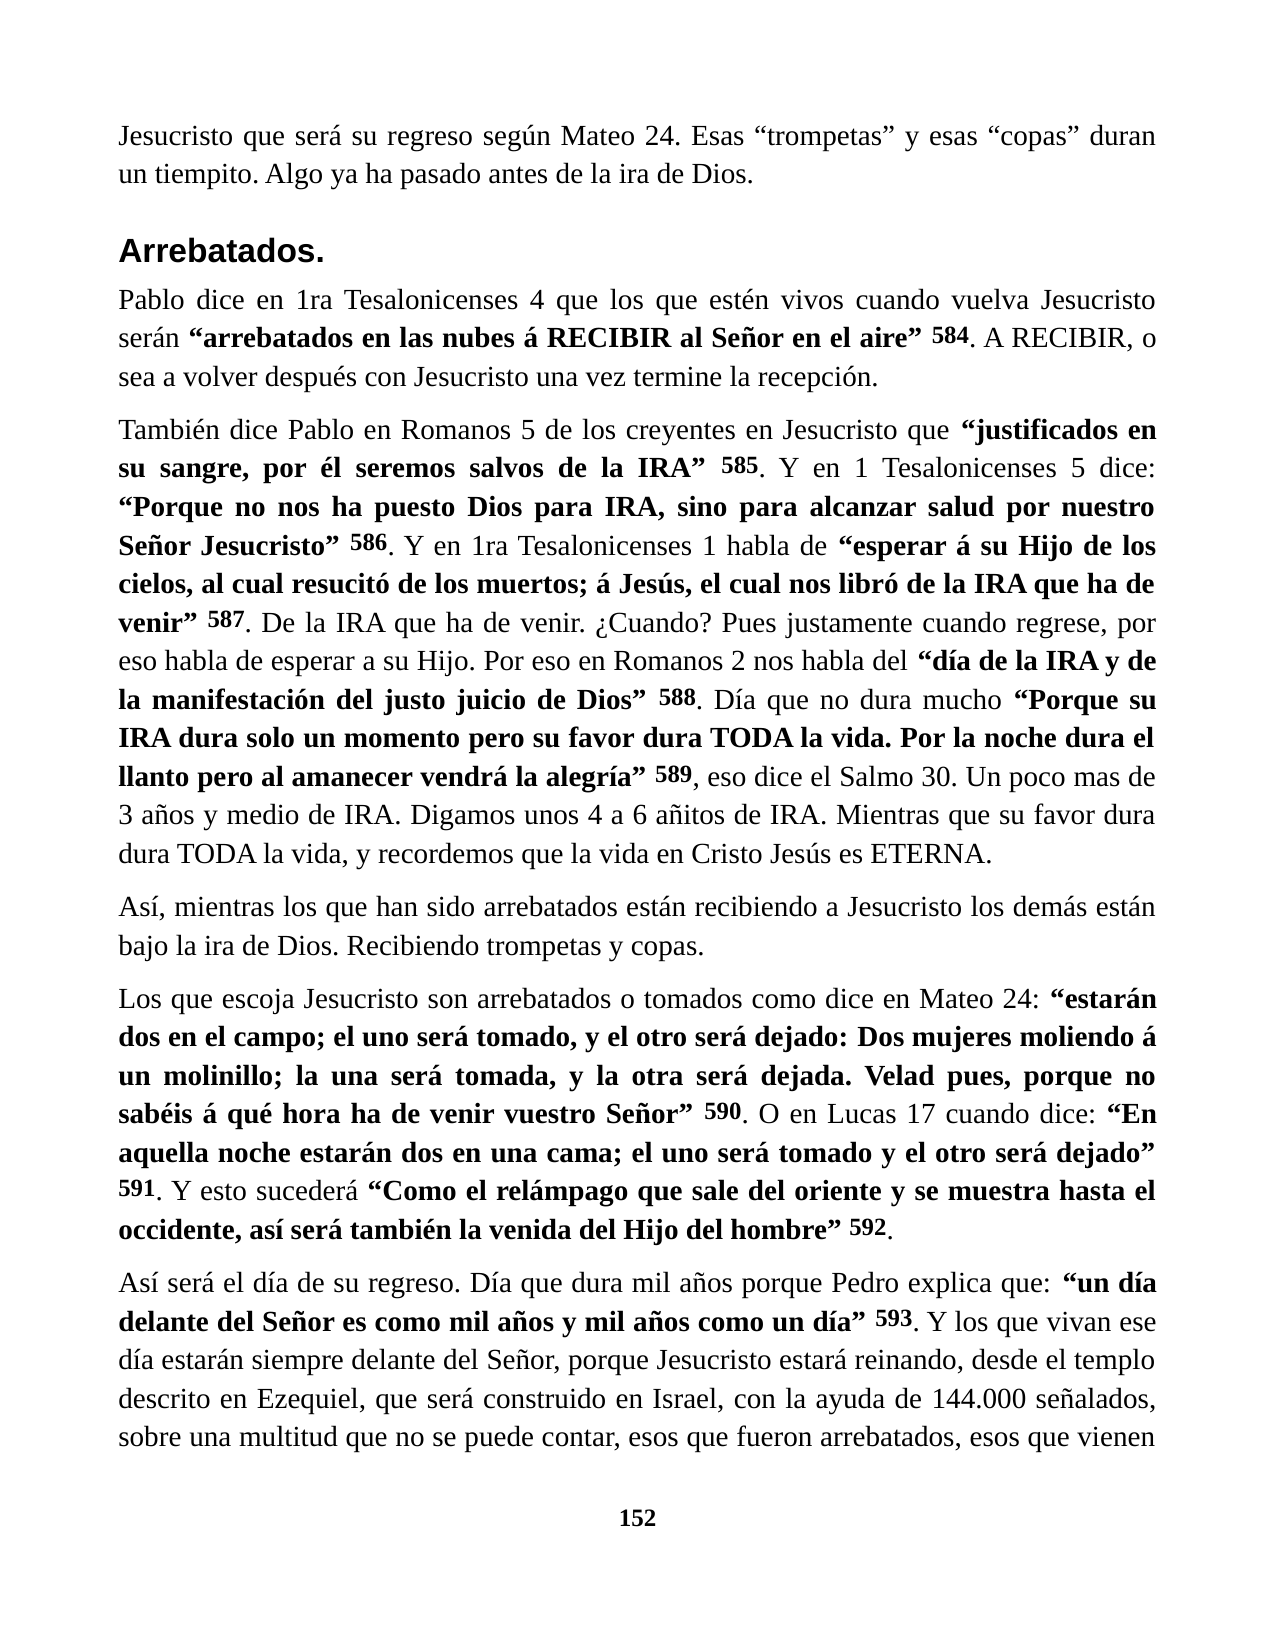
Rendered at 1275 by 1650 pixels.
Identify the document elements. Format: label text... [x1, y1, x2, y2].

text Así será el día de su regreso. Día que dura mil años porque Pedro explica que: “un día delante del Señor es como mil años y mil años como un día” . Y los que vivan ese día estarán siempre delante del Señor, porque Jesucristo estará reinando, desde el templo descrito en Ezequiel, que será construido en Israel, con la ayuda de 144.000 señalados, sobre una multitud que no se puede contar, esos que fueron arrebatados, esos que vienen [118, 1265, 1157, 1453]
text También dice Pablo en Romanos 5 de los creyentes en Jesucristo que “justificados en su sangre, por él seremos salvos de la IRA” . Y en 1 Tesalonicenses 5 dice: “Porque no nos ha puesto Dios para IRA, sino para alcanzar salud por nuestro Señor Jesucristo” . Y en 1ra Tesalonicenses 1 habla de “esperar á su Hijo de los cielos, al cual resucitó de los muertos; á Jesús, el cual nos libró de la IRA que ha de venir” . De la IRA que ha de venir. ¿Cuando? Pues justamente cuando regrese, por eso habla de esperar a su Hijo. Por eso en Romanos 2 nos habla del “día de la IRA y de la manifestación del justo juicio de Dios” . Día que no dura mucho “Porque su IRA dura solo un momento pero su favor dura TODA la vida. Por la noche dura el llanto pero al amanecer vendrá la alegría” , eso dice el Salmo 30. Un poco mas de 3 años y medio de IRA. Digamos unos 4 a 6 añitos de IRA. Mientras que su favor dura dura TODA la vida, y recordemos que la vida en Cristo Jesús es ETERNA. [118, 412, 1157, 869]
subtitle Arrebatados. [118, 231, 1157, 269]
text Así, mientras los que han sido arrebatados están recibiendo a Jesucristo los demás están bajo la ira de Dios. Recibiendo trompetas y copas. [118, 889, 1157, 961]
text Los que escoja Jesucristo son arrebatados o tomados como dice en Mateo 24: “estarán dos en el campo; el uno será tomado, y el otro será dejado: Dos mujeres moliendo á un molinillo; la una será tomada, y la otra será dejada. Velad pues, porque no sabéis á qué hora ha de venir vuestro Señor” . O en Lucas 17 cuando dice: “En aquella noche estarán dos en una cama; el uno será tomado y el otro será dejado” . Y esto sucederá “Como el relámpago que sale del oriente y se muestra hasta el occidente, así será también la venida del Hijo del hombre” . [118, 981, 1157, 1246]
text Pablo dice en 1ra Tesalonicenses 4 que los que estén vivos cuando vuelva Jesucristo serán “arrebatados en las nubes á RECIBIR al Señor en el aire” . A RECIBIR, o sea a volver después con Jesucristo una vez termine la recepción. [118, 282, 1157, 392]
text Jesucristo que será su regreso según Mateo 24. Esas “trompetas” y esas “copas” duran un tiempito. Algo ya ha pasado antes de la ira de Dios. [118, 118, 1157, 190]
